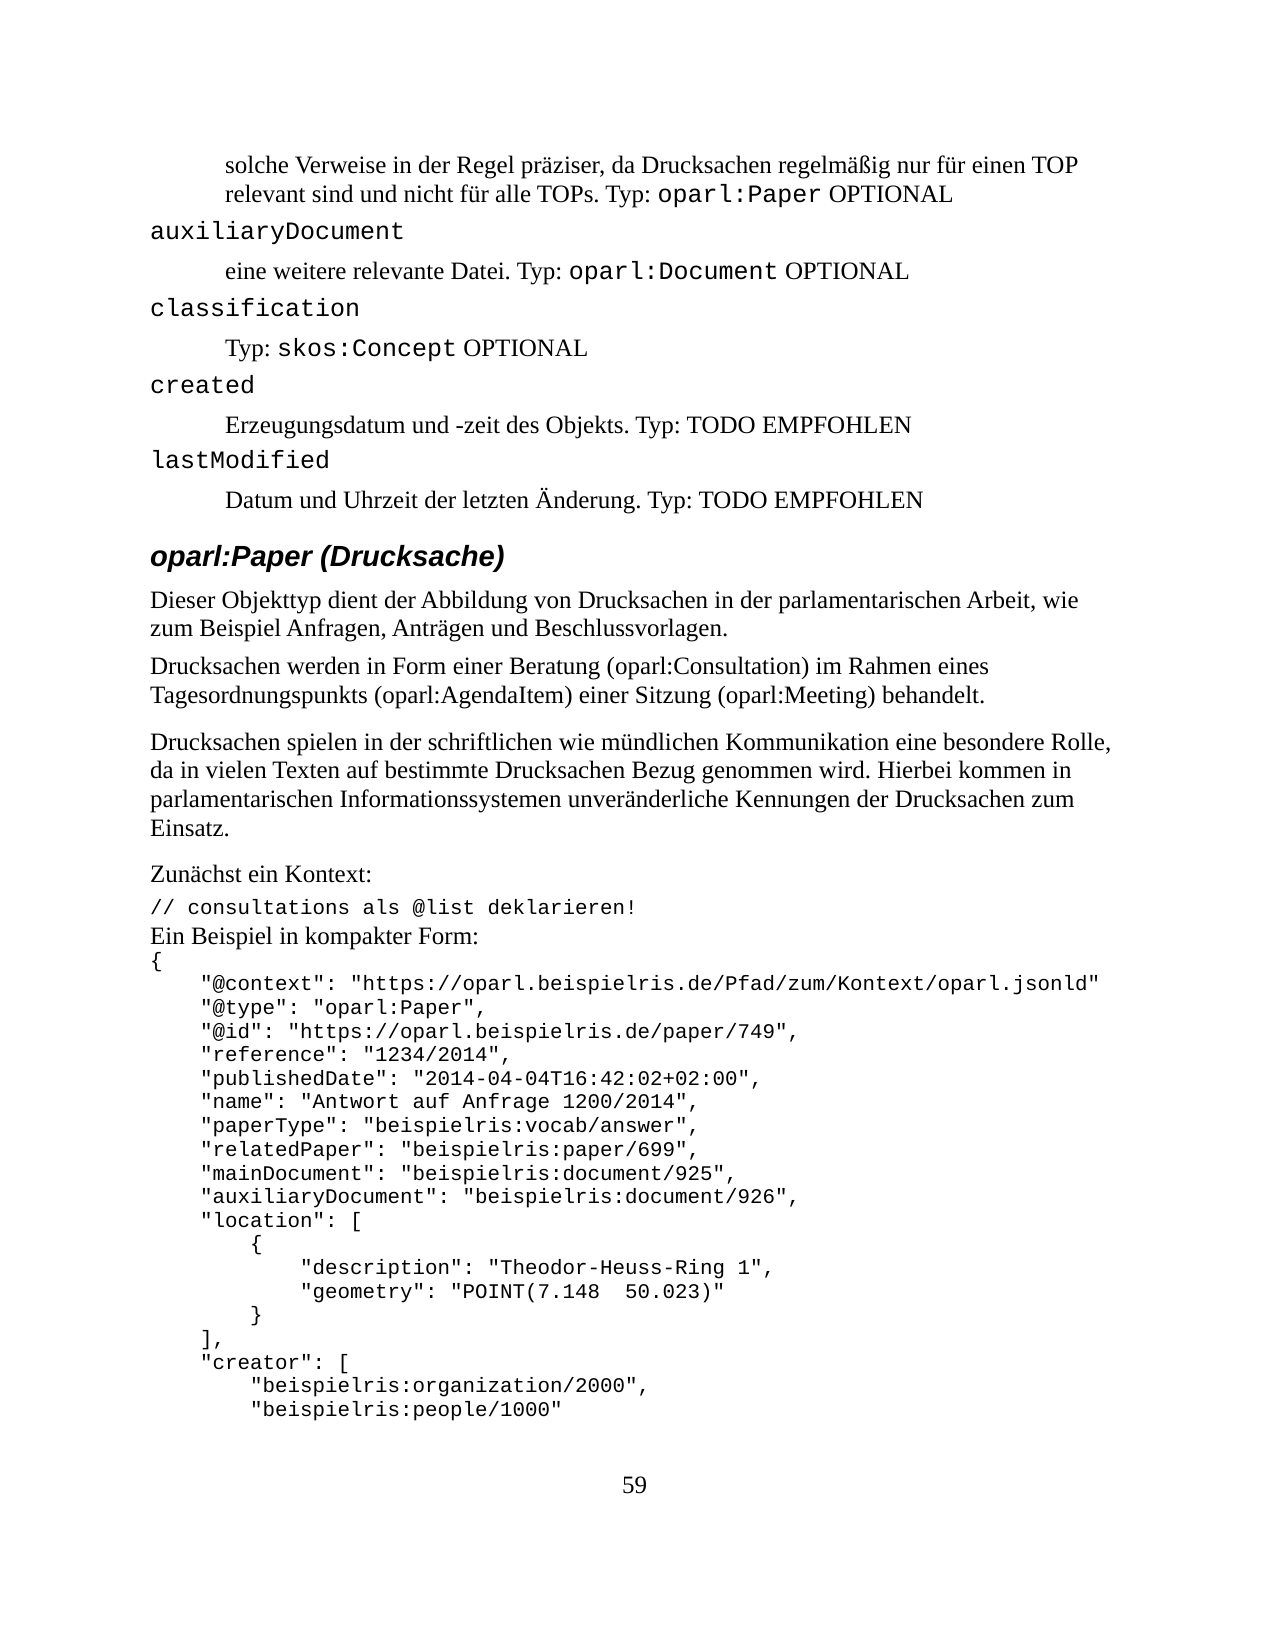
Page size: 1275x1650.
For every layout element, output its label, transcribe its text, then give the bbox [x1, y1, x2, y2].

text "geometry": "POINT(7.148 50.023)" [150, 1281, 1125, 1304]
text "reference": "1234/2014", [150, 1044, 1125, 1068]
text Typ: skos:Concept OPTIONAL [225, 333, 1125, 364]
text Dieser Objekttyp dient der Abbildung von Drucksachen in der parlamentarischen Arbeit, wie zum Beispiel Anfragen, Anträgen und Beschlussvorlagen. [150, 585, 1125, 642]
text auxiliaryDocument [150, 218, 1125, 247]
text created [150, 373, 1125, 401]
text "description": "Theodor-Heuss-Ring 1", [150, 1257, 1125, 1281]
text "beispielris:organization/2000", [150, 1375, 1125, 1399]
text "relatedPaper": "beispielris:paper/699", [150, 1139, 1125, 1162]
text Datum und Uhrzeit der letzten Änderung. Typ: TODO EMPFOHLEN [225, 485, 1125, 514]
text } [150, 1304, 1125, 1328]
text // consultations als @list deklarieren! [150, 897, 1125, 921]
text lastModified [150, 448, 1125, 476]
text "@id": "https://oparl.beispielris.de/paper/749", [150, 1021, 1125, 1044]
text { [150, 950, 1125, 973]
text "creator": [ [150, 1352, 1125, 1375]
text "@type": "oparl:Paper", [150, 997, 1125, 1021]
text Drucksachen spielen in der schriftlichen wie mündlichen Kommunikation eine besondere Rolle, da in vielen Texten auf bestimmte Drucksachen Bezug genommen wird. Hierbei kommen in parlamentarischen Informationssystemen unveränderliche Kennungen der Drucksachen zum Einsatz. [150, 727, 1125, 842]
text "name": "Antwort auf Anfrage 1200/2014", [150, 1092, 1125, 1115]
text "@context": "https://oparl.beispielris.de/Pfad/zum/Kontext/oparl.jsonld" [150, 973, 1125, 997]
text classification [150, 296, 1125, 324]
text "publishedDate": "2014-04-04T16:42:02+02:00", [150, 1068, 1125, 1092]
text "beispielris:people/1000" [150, 1399, 1125, 1423]
text solche Verweise in der Regel präziser, da Drucksachen regelmäßig nur für einen TOP relevant sind und nicht für alle TOPs. Typ: oparl:Paper OPTIONAL [225, 150, 1125, 209]
text ], [150, 1328, 1125, 1352]
text "paperType": "beispielris:vocab/answer", [150, 1115, 1125, 1139]
text Ein Beispiel in kompakter Form: [150, 921, 1125, 950]
text "auxiliaryDocument": "beispielris:document/926", [150, 1186, 1125, 1210]
text Drucksachen werden in Form einer Beratung (oparl:Consultation) im Rahmen eines Tagesordnungspunkts (oparl:AgendaItem) einer Sitzung (oparl:Meeting) behandelt. [150, 651, 1125, 709]
text Erzeugungsdatum und -zeit des Objekts. Typ: TODO EMPFOHLEN [225, 410, 1125, 439]
text "location": [ [150, 1210, 1125, 1233]
text eine weitere relevante Datei. Typ: oparl:Document OPTIONAL [225, 256, 1125, 287]
text "mainDocument": "beispielris:document/925", [150, 1162, 1125, 1186]
text { [150, 1233, 1125, 1257]
subtitle oparl:Paper (Drucksache) [150, 539, 1125, 572]
text Zunächst ein Kontext: [150, 859, 1125, 888]
